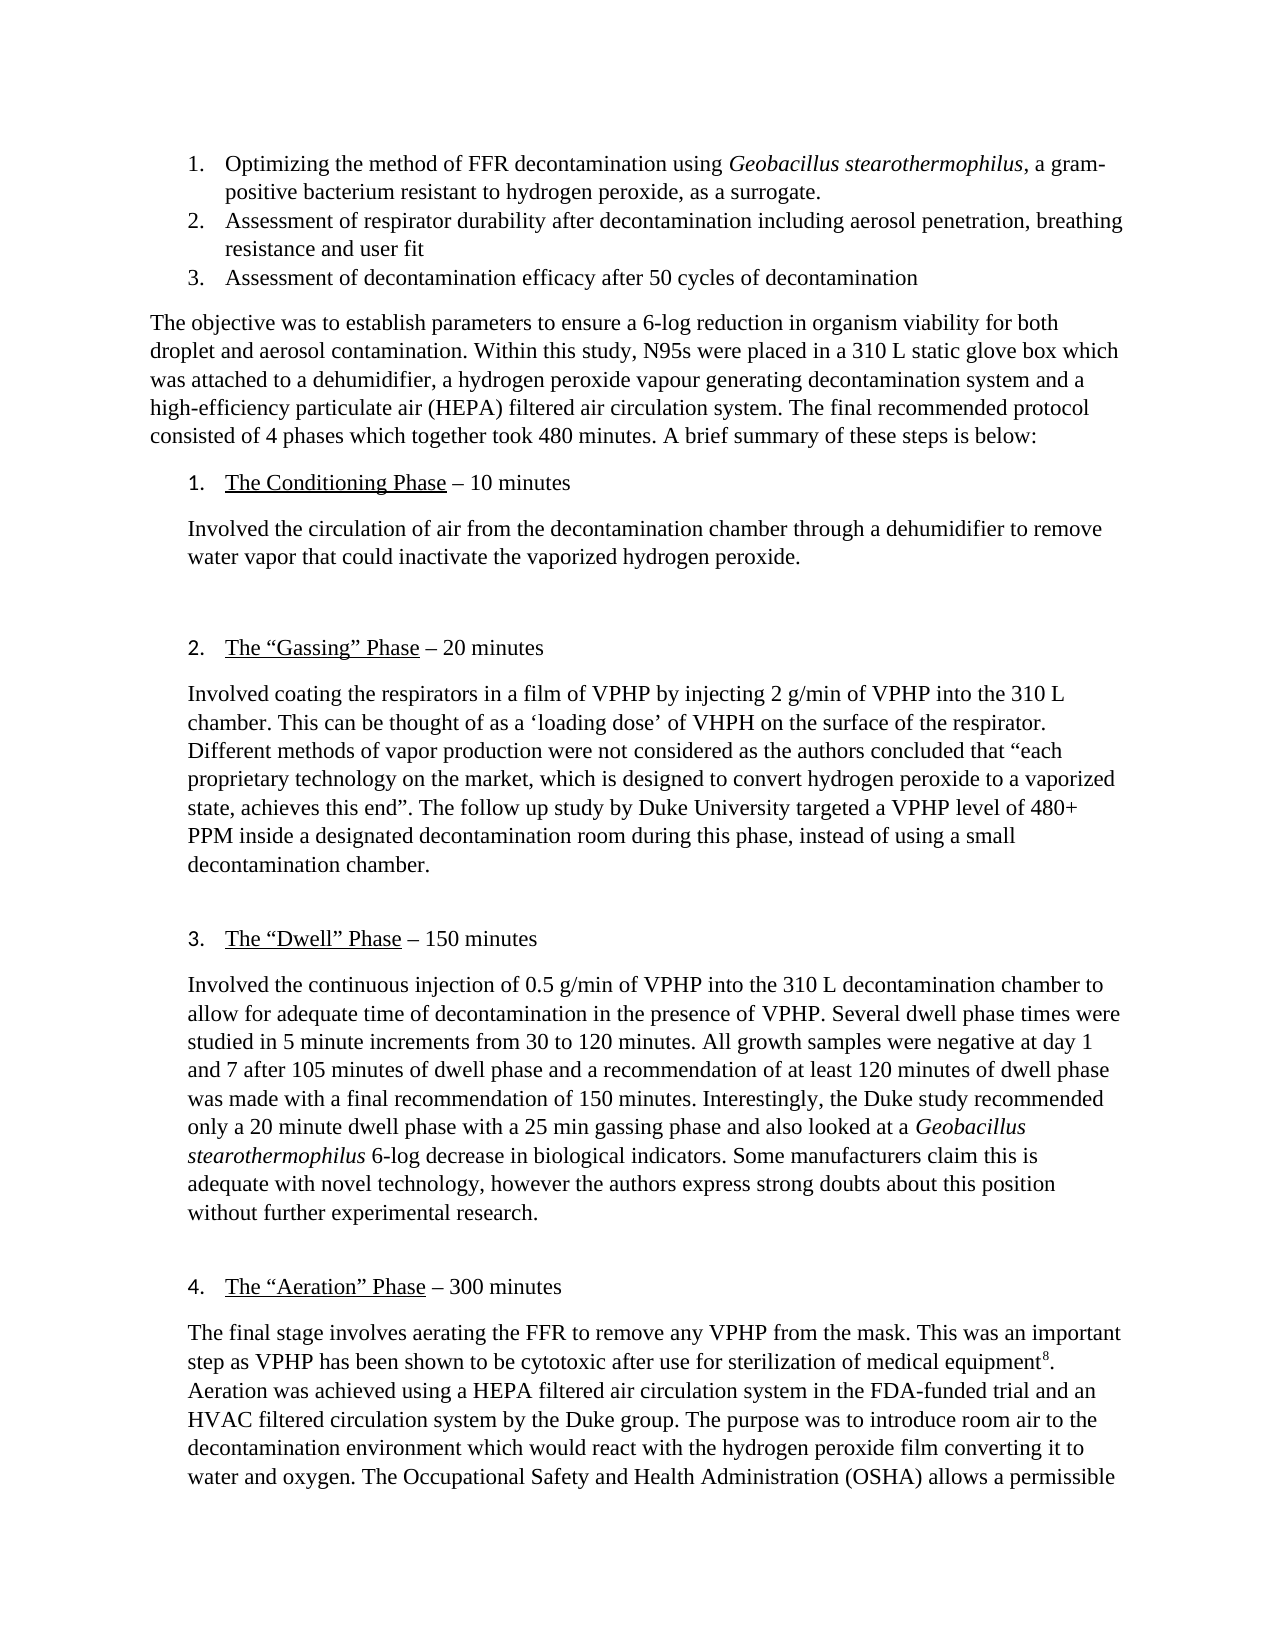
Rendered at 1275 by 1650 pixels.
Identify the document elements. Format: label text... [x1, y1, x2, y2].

list The “Dwell” Phase – 150 minutes [187, 924, 1125, 952]
text Involved coating the respirators in a film of VPHP by injecting 2 g/min of VPHP into the 310 L chamber. This can be thought of as a ‘loading dose’ of VHPH on the surface of the respirator. Different methods of vapor production were not considered as the authors concluded that “each proprietary technology on the market, which is designed to convert hydrogen peroxide to a vaporized state, achieves this end”. The follow up study by Duke University targeted a VPHP level of 480+ PPM inside a designated decontamination room during this phase, instead of using a small decontamination chamber. [187, 680, 1125, 877]
list The “Gassing” Phase – 20 minutes [187, 633, 1125, 661]
text The objective was to establish parameters to ensure a 6-log reduction in organism viability for both droplet and aerosol contamination. Within this study, N95s were placed in a 310 L static glove box which was attached to a dehumidifier, a hydrogen peroxide vapour generating decontamination system and a high-efficiency particulate air (HEPA) filtered air circulation system. The final recommended protocol consisted of 4 phases which together took 480 minutes. A brief summary of these steps is below: [150, 309, 1125, 449]
text The final stage involves aerating the FFR to remove any VPHP from the mask. This was an important step as VPHP has been shown to be cytotoxic after use for sterilization of medical equipment8. Aeration was achieved using a HEPA filtered air circulation system in the FDA-funded trial and an HVAC filtered circulation system by the Duke group. The purpose was to introduce room air to the decontamination environment which would react with the hydrogen peroxide film converting it to water and oxygen. The Occupational Safety and Health Administration (OSHA) allows a permissible [187, 1319, 1125, 1489]
text Involved the continuous injection of 0.5 g/min of VPHP into the 310 L decontamination chamber to allow for adequate time of decontamination in the presence of VPHP. Several dwell phase times were studied in 5 minute increments from 30 to 120 minutes. All growth samples were negative at day 1 and 7 after 105 minutes of dwell phase and a recommendation of at least 120 minutes of dwell phase was made with a final recommendation of 150 minutes. Interestingly, the Duke study recommended only a 20 minute dwell phase with a 25 min gassing phase and also looked at a Geobacillus stearothermophilus 6-log decrease in biological indicators. Some manufacturers claim this is adequate with novel technology, however the authors express strong doubts about this position without further experimental research. [187, 971, 1125, 1225]
text Involved the circulation of air from the decontamination chamber through a dehumidifier to remove water vapor that could inactivate the vaporized hydrogen peroxide. [187, 514, 1125, 569]
list The “Aeration” Phase – 300 minutes [187, 1272, 1125, 1300]
list The Conditioning Phase – 10 minutes [187, 468, 1125, 496]
list Assessment of decontamination efficacy after 50 cycles of decontamination [187, 264, 1125, 290]
list Optimizing the method of FFR decontamination using Geobacillus stearothermophilus, a gram-positive bacterium resistant to hydrogen peroxide, as a surrogate. [187, 150, 1125, 205]
list Assessment of respirator durability after decontamination including aerosol penetration, breathing resistance and user fit [187, 207, 1125, 262]
